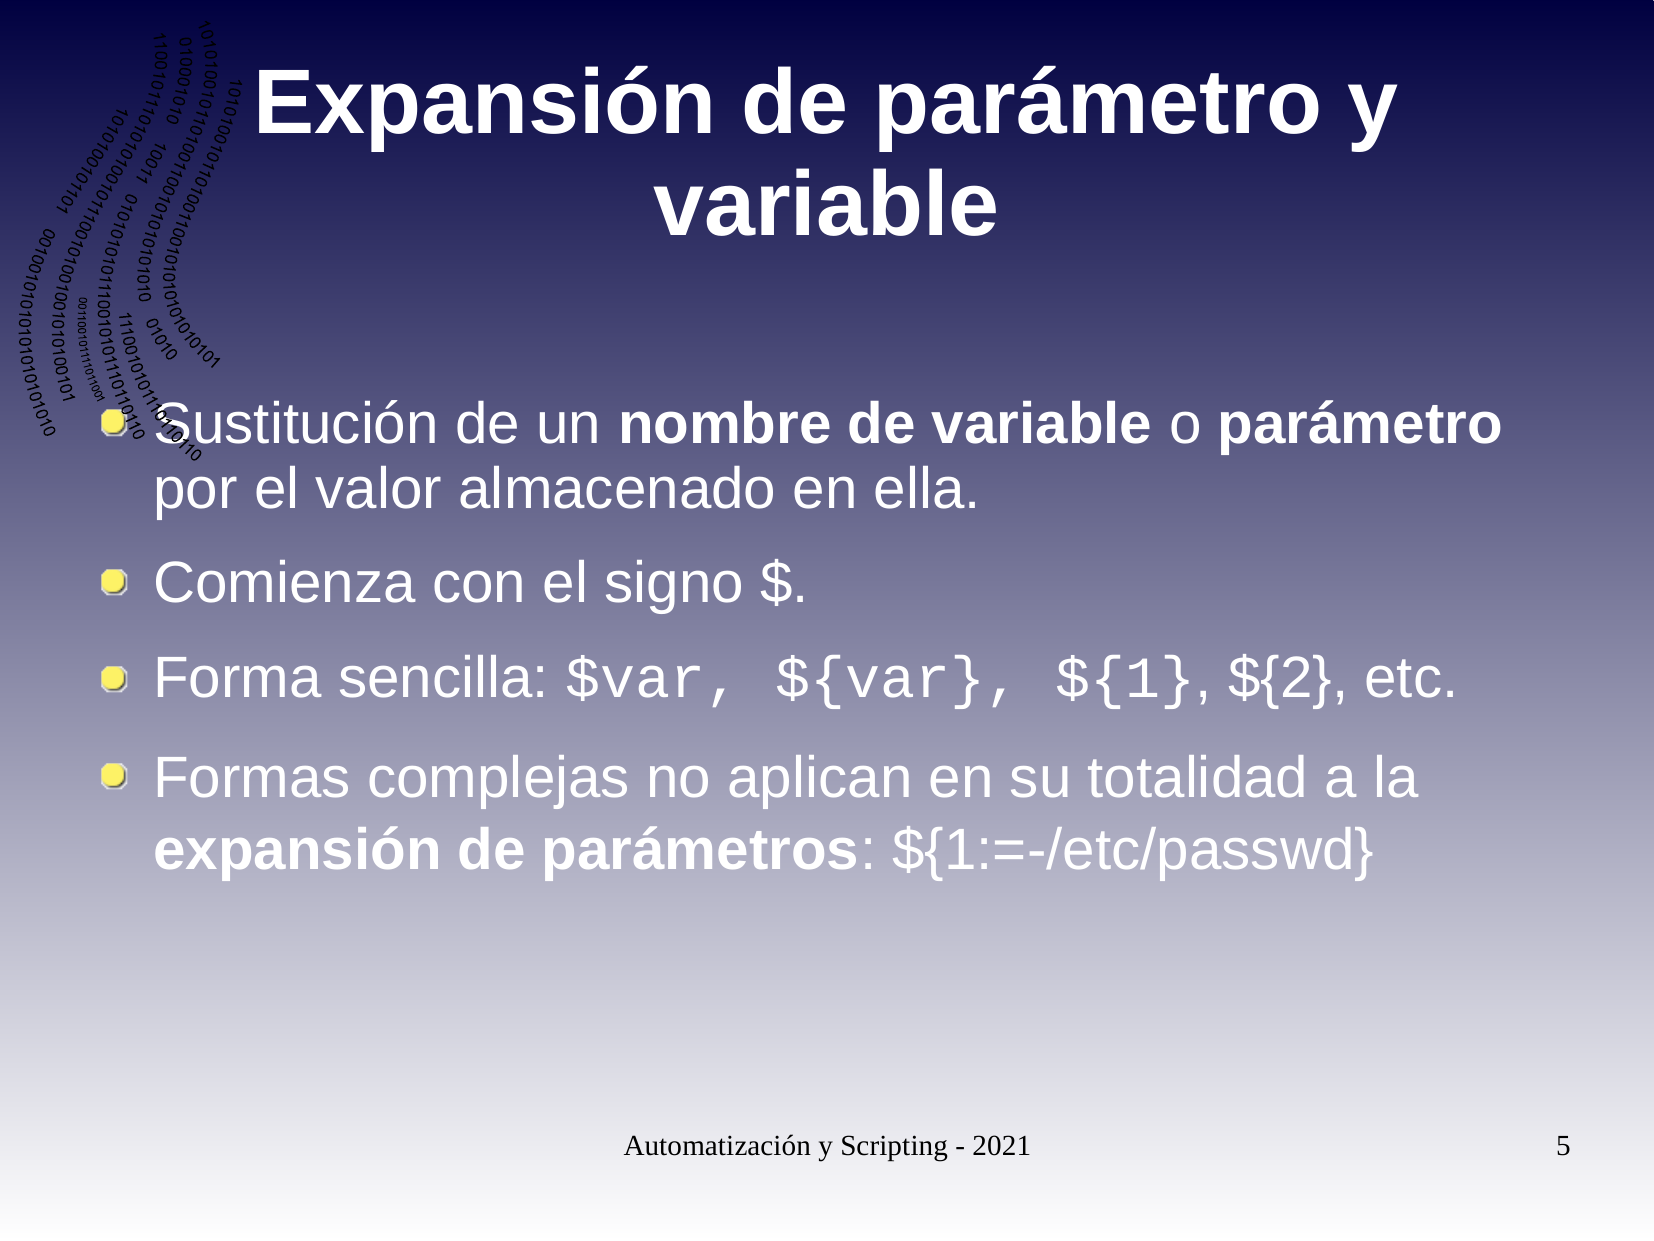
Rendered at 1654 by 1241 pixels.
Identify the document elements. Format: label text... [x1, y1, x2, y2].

title Expansión de parámetro y variable [82, 49, 1571, 257]
list Sustitución de un nombre de variable o parámetro por el valor almacenado en ella. Comienza con el signo $. Forma sencilla: $var, ${var}, ${1}, ${2}, etc. Formas complejas no aplican en su totalidad a la expansión de parámetros: ${1:=-/etc/passwd} [82, 390, 1571, 1110]
picture [18, 20, 243, 461]
